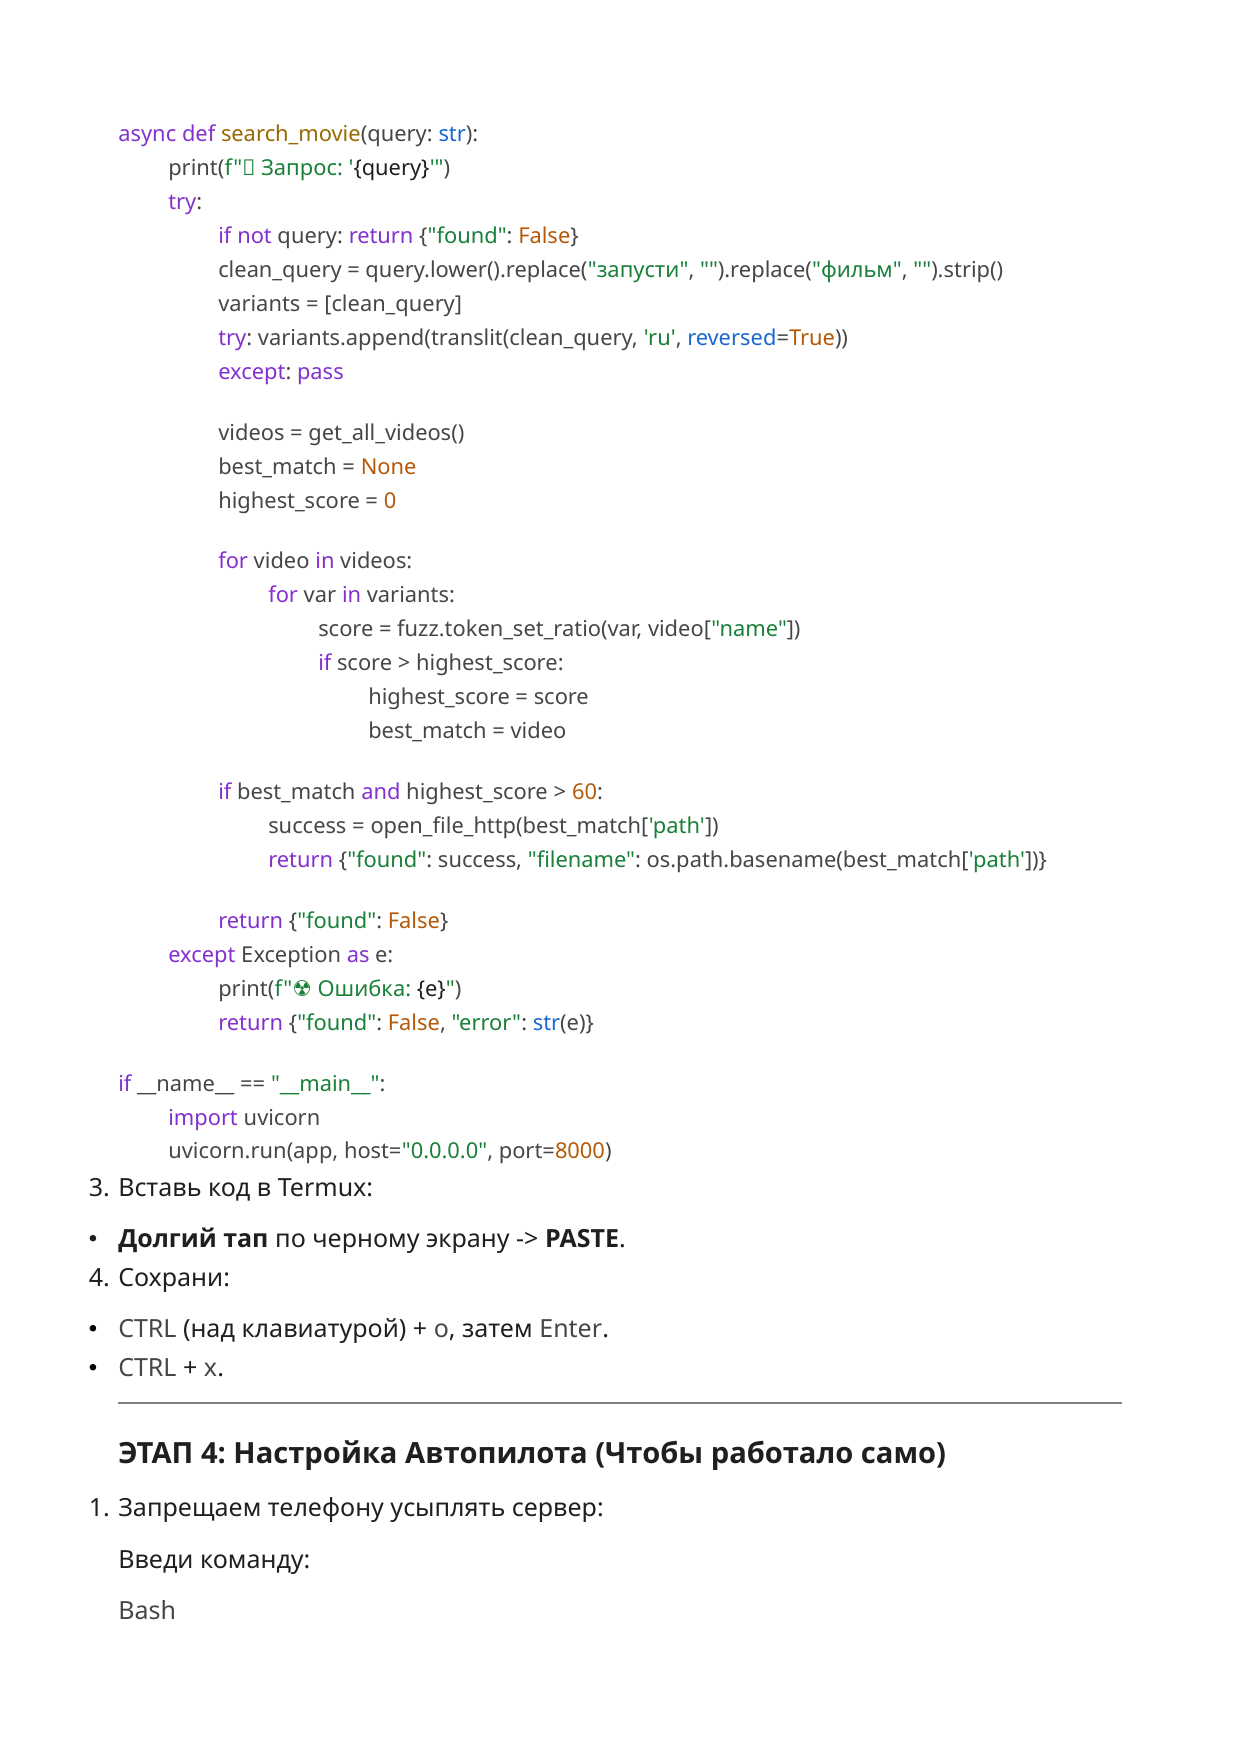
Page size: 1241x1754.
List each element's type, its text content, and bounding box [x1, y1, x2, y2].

text for video in videos: [118, 545, 1122, 575]
text async def search_movie(query: str): [118, 118, 1122, 148]
text return {"found": success, "filename": os.path.basename(best_match['path'])} [118, 844, 1122, 874]
text if not query: return {"found": False} [118, 220, 1122, 250]
text uvicorn.run(app, host="0.0.0.0", port=8000) [118, 1135, 1122, 1165]
text if score > highest_score: [118, 647, 1122, 677]
list CTRL (над клавиатурой) + o, затем Enter. [118, 1311, 1122, 1345]
text for var in variants: [118, 579, 1122, 609]
text try: [118, 186, 1122, 216]
text if best_match and highest_score > 60: [118, 776, 1122, 806]
list Долгий тап по черному экрану -> PASTE. [118, 1221, 1122, 1255]
text clean_query = query.lower().replace("запусти", "").replace("фильм", "").strip() [118, 254, 1122, 284]
text highest_score = 0 [118, 484, 1122, 514]
list Сохрани: [118, 1259, 1122, 1293]
subtitle ЭТАП 4: Настройка Автопилота (Чтобы работало само) [118, 1432, 1122, 1472]
text print(f"☢️ Ошибка: {e}") [118, 973, 1122, 1002]
text highest_score = score [118, 681, 1122, 711]
text score = fuzz.token_set_ratio(var, video["name"]) [118, 613, 1122, 643]
text best_match = video [118, 715, 1122, 745]
text return {"found": False, "error": str(e)} [118, 1007, 1122, 1036]
text videos = get_all_videos() [118, 417, 1122, 446]
text return {"found": False} [118, 905, 1122, 934]
text variants = [clean_query] [118, 288, 1122, 318]
text if __name__ == "__main__": [118, 1067, 1122, 1097]
text except Exception as e: [118, 939, 1122, 968]
text except: pass [118, 356, 1122, 386]
list Bash [118, 1593, 1122, 1627]
text print(f"🔎 Запрос: '{query}'") [118, 152, 1122, 182]
text success = open_file_http(best_match['path']) [118, 810, 1122, 840]
list Запрещаем телефону усыплять сервер: [118, 1490, 1122, 1524]
text try: variants.append(translit(clean_query, 'ru', reversed=True)) [118, 322, 1122, 352]
list Вставь код в Termux: [118, 1169, 1122, 1203]
list CTRL + x. [118, 1349, 1122, 1383]
list Введи команду: [118, 1541, 1122, 1575]
text best_match = None [118, 451, 1122, 480]
text import uvicorn [118, 1101, 1122, 1131]
